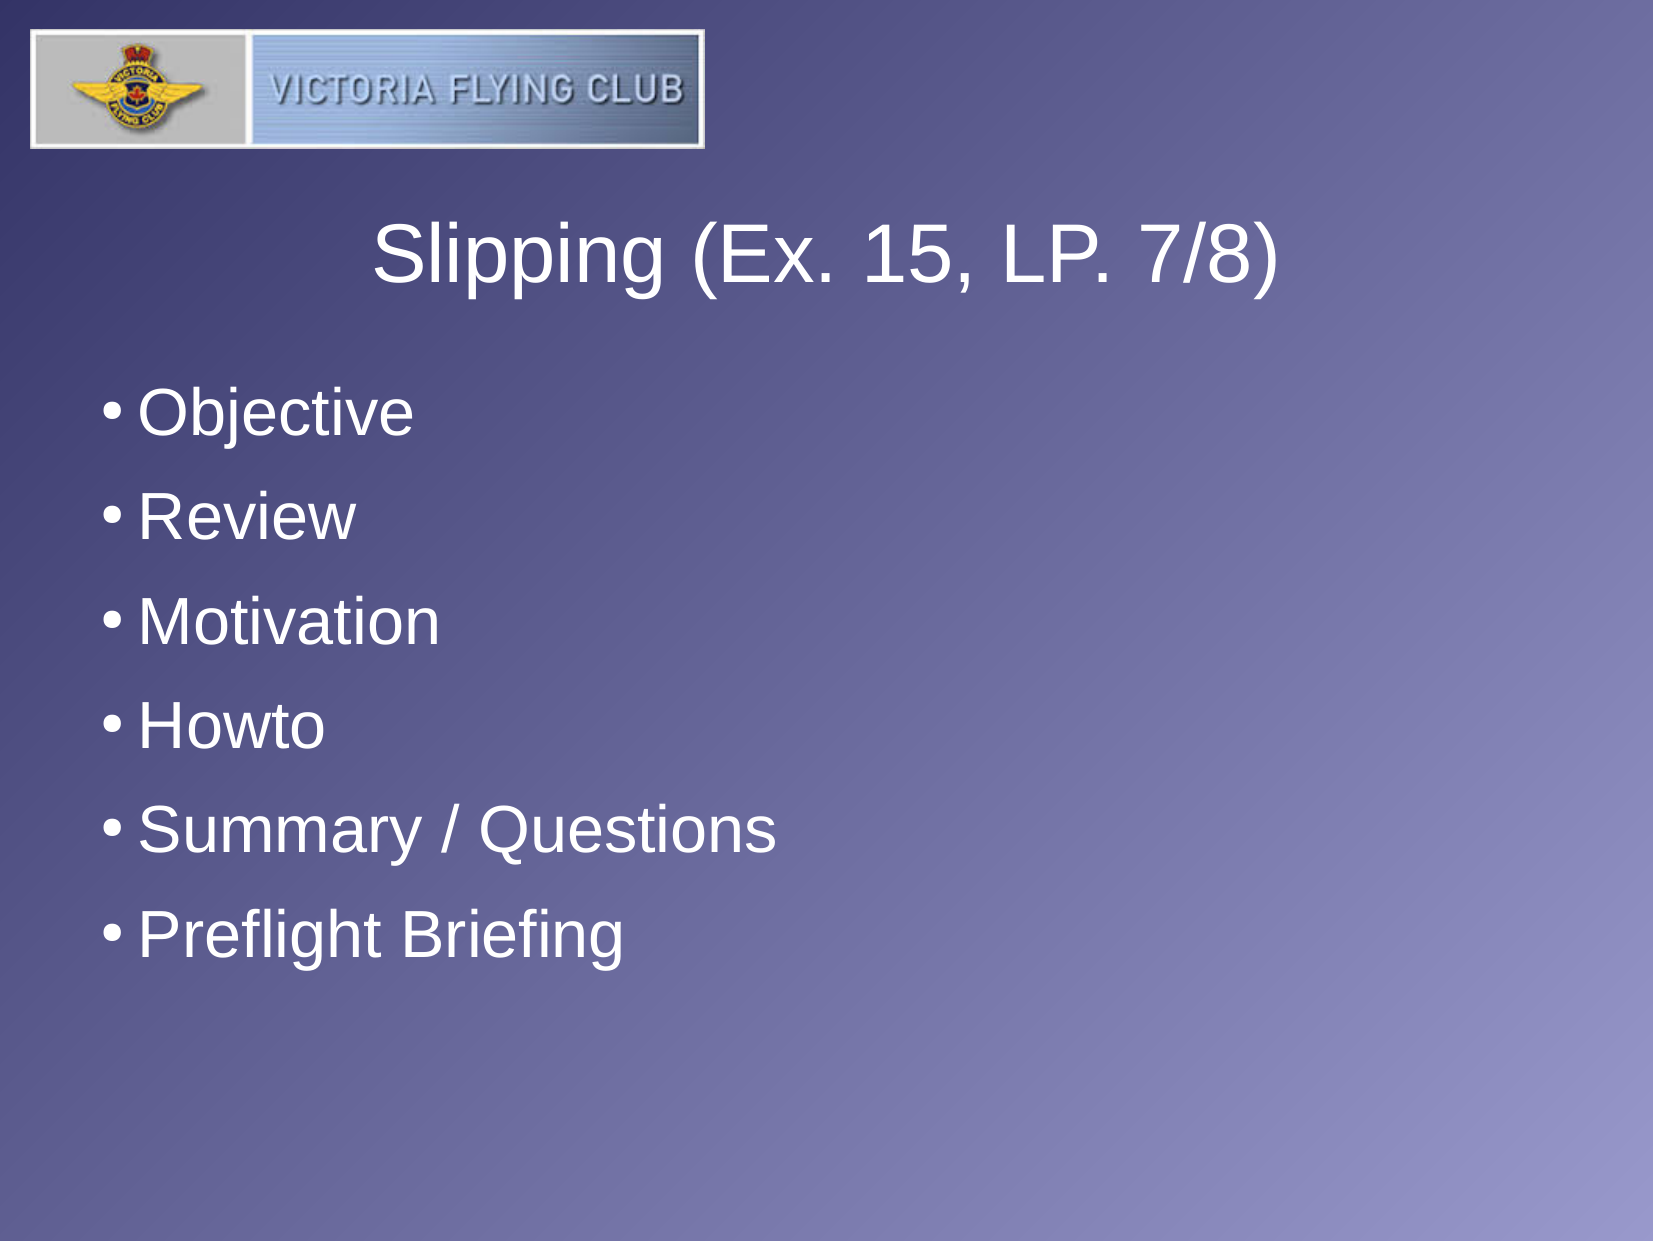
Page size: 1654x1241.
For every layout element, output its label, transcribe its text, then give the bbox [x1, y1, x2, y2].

list Objective Review Motivation Howto Summary / Questions Preflight Briefing [82, 375, 1571, 1095]
picture [30, 29, 705, 149]
title Slipping (Ex. 15, LP. 7/8) [82, 150, 1571, 358]
